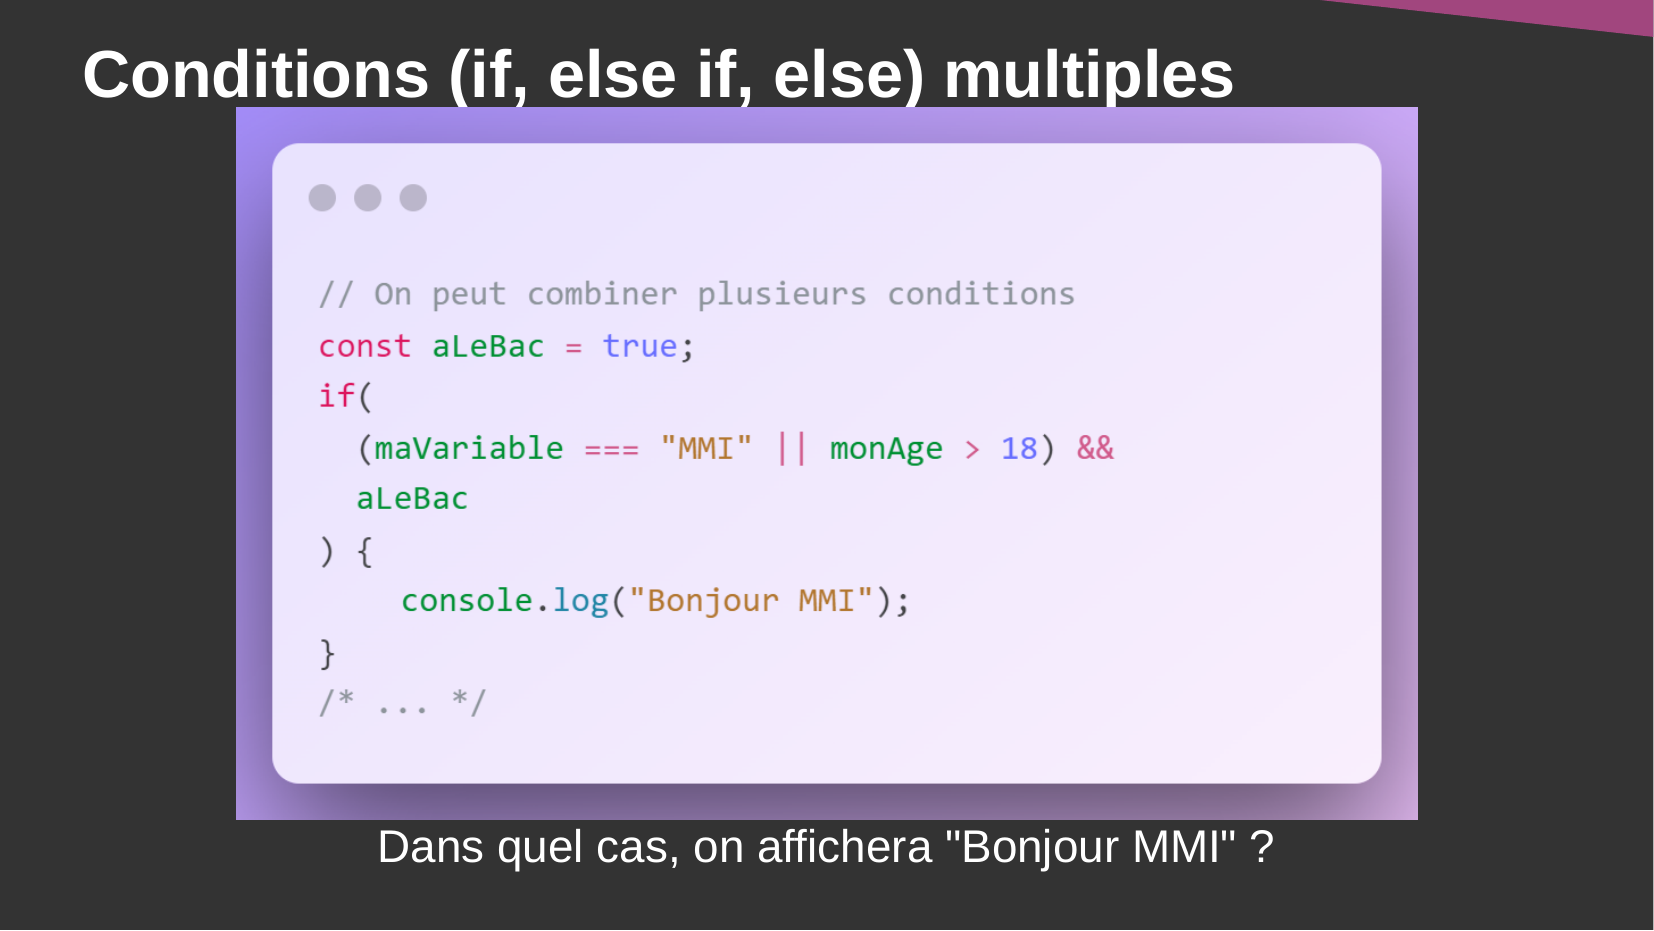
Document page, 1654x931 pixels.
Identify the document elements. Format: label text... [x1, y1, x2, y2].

title Conditions (if, else if, else) multiples [82, 37, 1571, 114]
text_box [1320, 0, 1654, 37]
picture [236, 107, 1418, 820]
title Dans quel cas, on affichera "Bonjour MMI" ? [342, 820, 1312, 886]
